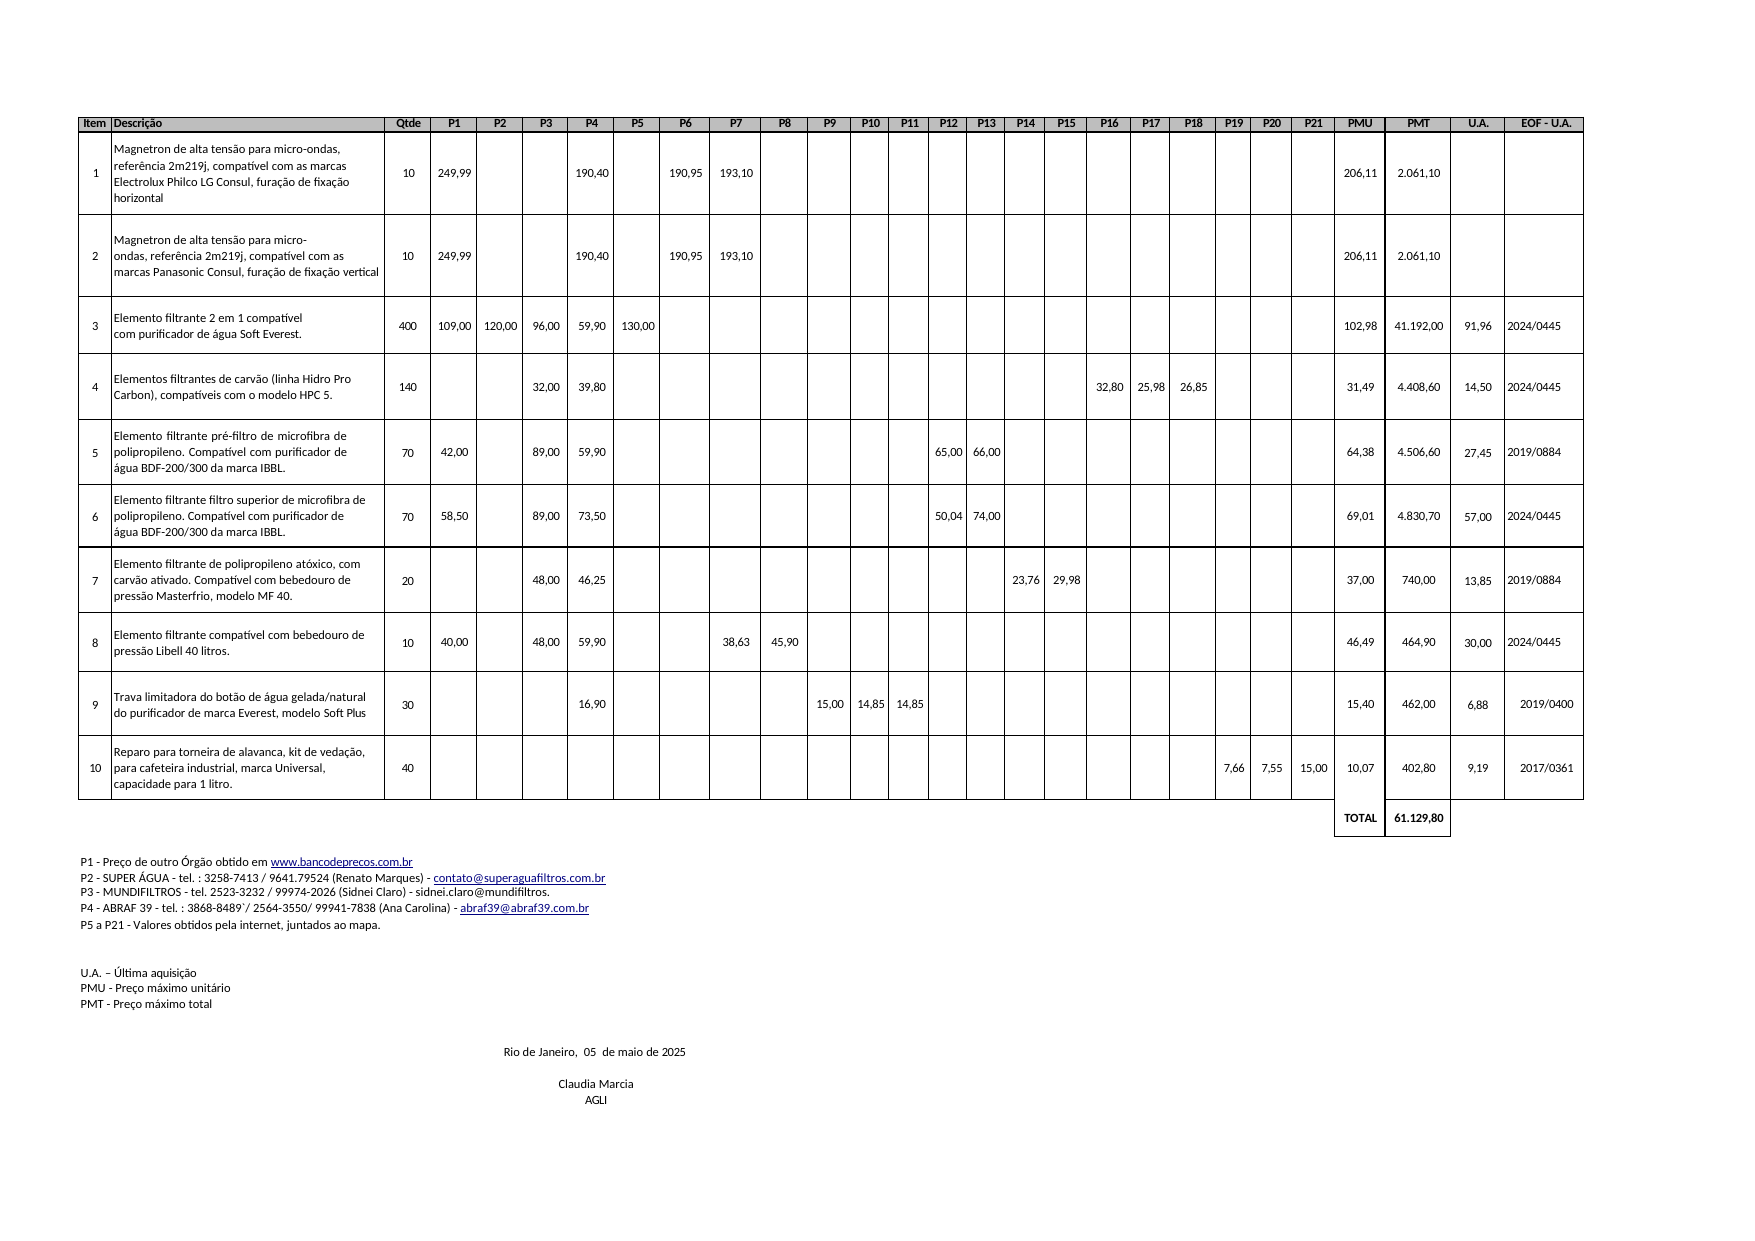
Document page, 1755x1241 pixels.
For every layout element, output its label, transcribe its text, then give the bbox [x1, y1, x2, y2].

table_cell 70 [385, 420, 430, 484]
table_header U.A. [1451, 118, 1504, 131]
table_cell [431, 548, 476, 612]
table_cell 25,98 [1131, 354, 1169, 418]
table_cell 2024/0445 [1505, 297, 1583, 353]
table_cell [967, 613, 1004, 671]
table_cell [1045, 736, 1086, 799]
table_cell [1251, 672, 1291, 735]
table_cell 402,80 [1386, 736, 1450, 799]
table_cell 4.830,70 [1386, 485, 1450, 546]
table_cell 96,00 [523, 297, 567, 353]
table_cell [967, 672, 1004, 735]
table_cell [614, 133, 659, 213]
table_cell [1131, 215, 1169, 296]
table_cell TOTAL [1335, 799, 1384, 836]
table_cell Reparo para torneira de alavanca, kit de vedação, para cafeteira industrial, marca Universal, capacidade para 1 litro. [112, 736, 384, 799]
table_cell [808, 215, 850, 296]
table_cell [1170, 215, 1215, 296]
table_header P10 [851, 118, 888, 131]
table_cell [929, 736, 966, 799]
table_cell 190,95 [660, 215, 709, 296]
table_cell [808, 736, 850, 799]
table_cell [808, 420, 850, 484]
table_cell 32,00 [523, 354, 567, 418]
table_cell [1216, 215, 1250, 296]
table_header P1 [431, 118, 476, 131]
table_cell [710, 354, 760, 418]
table_cell 462,00 [1386, 672, 1450, 735]
table_cell [1292, 420, 1334, 484]
table_cell [889, 354, 928, 418]
table_cell [523, 672, 567, 735]
table_cell [1292, 485, 1334, 546]
table_cell [660, 548, 709, 612]
table_cell [1170, 548, 1215, 612]
table_cell [1045, 613, 1086, 671]
table_cell [1451, 133, 1504, 213]
table_cell Elemento filtrante compatível com bebedouro de pressão Libell 40 litros. [112, 613, 384, 671]
table_cell 2017/0361 [1505, 736, 1583, 799]
table_cell 40,00 [431, 613, 476, 671]
table_header P2 [477, 118, 522, 131]
table_cell [889, 548, 928, 612]
table_cell [614, 613, 659, 671]
table_cell 2019/0400 [1505, 672, 1583, 735]
table_cell [967, 354, 1004, 418]
table_cell [477, 485, 522, 546]
table_header P13 [967, 118, 1004, 131]
table_cell 10 [385, 215, 430, 296]
table_cell [1251, 215, 1291, 296]
table_cell 249,99 [431, 133, 476, 213]
table_cell [1087, 672, 1130, 735]
table_cell [1451, 800, 1584, 836]
table_cell [1170, 133, 1215, 213]
table_cell [1005, 420, 1044, 484]
table_header P3 [523, 118, 567, 131]
table_header P21 [1292, 118, 1334, 131]
table_cell Trava limitadora do botão de água gelada/natural do purificador de marca Everest, modelo Soft Plus [112, 672, 384, 735]
table_cell 2.061,10 [1386, 215, 1450, 296]
table_cell 64,38 [1335, 420, 1384, 484]
table_cell 41.192,00 [1386, 297, 1450, 353]
table_cell [761, 133, 807, 213]
table_cell [761, 485, 807, 546]
table_cell 1 [79, 133, 111, 213]
table_header P20 [1251, 118, 1291, 131]
table_cell 10 [385, 613, 430, 671]
table_cell [1005, 736, 1044, 799]
table_cell 193,10 [710, 215, 760, 296]
table_cell [889, 613, 928, 671]
table_cell [710, 297, 760, 353]
table_cell 7,55 [1251, 736, 1291, 799]
table_cell 31,49 [1335, 354, 1384, 418]
table_cell 74,00 [967, 485, 1004, 546]
table_cell 89,00 [523, 485, 567, 546]
table_cell [851, 548, 888, 612]
table_cell [1251, 354, 1291, 418]
table_header P8 [761, 118, 807, 131]
table_cell [1045, 672, 1086, 735]
table_cell [851, 420, 888, 484]
text P2 - SUPER ÁGUA - tel. : 3258-7413 / 9641.79524 (Renato Marques) - contato@superaguafiltros.com.br P3 - MUNDIFILTROS - tel. 2523-3232 / 99974-2026 (Sidnei Claro) - sidnei.claro@mundifiltros. [80, 872, 612, 899]
table_cell [1251, 133, 1291, 213]
table_cell 102,98 [1335, 297, 1384, 353]
table_header P4 [568, 118, 613, 131]
table_cell 5 [79, 420, 111, 484]
table_cell 2.061,10 [1386, 133, 1450, 213]
table_cell [889, 133, 928, 213]
table_cell Magnetron de alta tensão para micro- ondas, referência 2m219j, compatível com as marcas Panasonic Consul, furação de fixação vertical [112, 215, 384, 296]
table_cell 29,98 [1045, 548, 1086, 612]
table_cell [889, 485, 928, 546]
table_header P5 [614, 118, 659, 131]
table_cell 37,00 [1335, 548, 1384, 612]
table_cell [523, 133, 567, 213]
table_cell [1005, 672, 1044, 735]
table_cell [1216, 354, 1250, 418]
table_cell [967, 736, 1004, 799]
table_cell Elemento filtrante de polipropileno atóxico, com carvão ativado. Compatível com bebedouro de pressão Masterfrio, modelo MF 40. [112, 548, 384, 612]
table_cell [761, 354, 807, 418]
table_header P9 [808, 118, 850, 131]
table_cell 10,07 [1335, 736, 1384, 799]
table_cell [1045, 354, 1086, 418]
table_cell [614, 420, 659, 484]
table_cell 2 [79, 215, 111, 296]
table_cell [1131, 736, 1169, 799]
table_cell 120,00 [477, 297, 522, 353]
table_cell [1170, 672, 1215, 735]
table_cell [1131, 420, 1169, 484]
table_cell 400 [385, 297, 430, 353]
table_cell [1170, 736, 1215, 799]
table_header P7 [710, 118, 760, 131]
table_cell 9 [79, 672, 111, 735]
table_cell 249,99 [431, 215, 476, 296]
table_cell [523, 215, 567, 296]
table_cell 10 [385, 133, 430, 213]
table_cell [1131, 485, 1169, 546]
table_cell [851, 613, 888, 671]
table_cell [761, 215, 807, 296]
table_cell Elemento filtrante pré-filtro de microfibra de polipropileno. Compatível com purificador de água BDF-200/300 da marca IBBL. [112, 420, 384, 484]
table_cell 39,80 [568, 354, 613, 418]
table_cell [761, 672, 807, 735]
table_cell [1251, 613, 1291, 671]
table_cell [1251, 485, 1291, 546]
table_cell [1087, 613, 1130, 671]
table_cell [889, 297, 928, 353]
table_cell [761, 736, 807, 799]
table_cell 23,76 [1005, 548, 1044, 612]
table_cell [660, 485, 709, 546]
table_cell [1170, 420, 1215, 484]
table_cell 48,00 [523, 613, 567, 671]
table_header Descrição [112, 118, 384, 131]
table_cell Magnetron de alta tensão para micro-ondas, referência 2m219j, compatível com as marcas Electrolux Philco LG Consul, furação de fixação horizontal [112, 133, 384, 213]
table_header P12 [929, 118, 966, 131]
table_cell [1251, 420, 1291, 484]
table_cell [614, 215, 659, 296]
table_header P6 [660, 118, 709, 131]
table_cell [431, 736, 476, 799]
table_cell [889, 215, 928, 296]
table_cell [660, 354, 709, 418]
table_cell [967, 215, 1004, 296]
table_cell [851, 297, 888, 353]
table_cell [1216, 672, 1250, 735]
table_cell [1170, 485, 1215, 546]
table_cell [660, 736, 709, 799]
table_cell 2019/0884 [1505, 420, 1583, 484]
table_cell 20 [385, 548, 430, 612]
text U.A. – Última aquisição [80, 965, 1592, 980]
table_cell [929, 354, 966, 418]
table_cell [614, 672, 659, 735]
table_cell 65,00 [929, 420, 966, 484]
table_cell [431, 672, 476, 735]
table_cell [761, 297, 807, 353]
table_cell 14,85 [889, 672, 928, 735]
table_cell [929, 613, 966, 671]
table_cell [710, 672, 760, 735]
table_cell [614, 736, 659, 799]
table_cell [1505, 215, 1583, 296]
table_header EOF - U.A. [1505, 118, 1583, 131]
table_cell Elemento filtrante 2 em 1 compatível com purificador de água Soft Everest. [112, 297, 384, 353]
table_cell 70 [385, 485, 430, 546]
table_cell [614, 548, 659, 612]
table_cell [1131, 672, 1169, 735]
table_cell [967, 548, 1004, 612]
table_cell [851, 354, 888, 418]
table_cell 7,66 [1216, 736, 1250, 799]
table_cell [1005, 297, 1044, 353]
table_cell 57,00 [1451, 485, 1504, 546]
table_cell 464,90 [1386, 613, 1450, 671]
table_cell [1087, 485, 1130, 546]
table_cell 59,90 [568, 420, 613, 484]
table_cell [761, 548, 807, 612]
table_cell [1005, 215, 1044, 296]
table_cell [1045, 297, 1086, 353]
text P4 - ABRAF 39 - tel. : 3868-8489`/ 2564-3550/ 99941-7838 (Ana Carolina) - abraf39@abraf39.com.br P5 a P21 - Valores obtidos pela internet, juntados ao mapa. [80, 900, 594, 932]
table_cell 6 [79, 485, 111, 546]
table_cell [1292, 548, 1334, 612]
table_cell [1045, 215, 1086, 296]
table_cell [1170, 297, 1215, 353]
table_cell [1451, 215, 1504, 296]
table_cell 206,11 [1335, 215, 1384, 296]
table_cell [1170, 613, 1215, 671]
table_cell [1505, 133, 1583, 213]
table_cell [1087, 297, 1130, 353]
table_cell 45,90 [761, 613, 807, 671]
table_cell 15,00 [1292, 736, 1334, 799]
table_header PMU [1335, 118, 1384, 131]
table_cell [1131, 133, 1169, 213]
table_cell [1131, 613, 1169, 671]
table_cell [1216, 420, 1250, 484]
table_cell [710, 736, 760, 799]
table_cell [477, 672, 522, 735]
table_cell 46,25 [568, 548, 613, 612]
table_cell 130,00 [614, 297, 659, 353]
text Rio de Janeiro, 05 de maio de 2025 [503, 1044, 1592, 1059]
table_cell 2024/0445 [1505, 613, 1583, 671]
table_cell [477, 354, 522, 418]
table_cell 38,63 [710, 613, 760, 671]
table_cell 2019/0884 [1505, 548, 1583, 612]
table_cell [929, 672, 966, 735]
table_cell [477, 548, 522, 612]
table_cell 14,50 [1451, 354, 1504, 418]
table_cell [1005, 133, 1044, 213]
text P1 - Preço de outro Órgão obtido em www.bancodeprecos.com.br [80, 854, 1592, 869]
table_cell [1087, 420, 1130, 484]
table_cell [851, 485, 888, 546]
table_cell 13,85 [1451, 548, 1504, 612]
table_cell 2024/0445 [1505, 485, 1583, 546]
table_cell [79, 800, 1334, 836]
table_cell 9,19 [1451, 736, 1504, 799]
table_cell [477, 613, 522, 671]
table_cell [1131, 297, 1169, 353]
table_cell [1045, 420, 1086, 484]
table_cell [477, 736, 522, 799]
table_cell [1292, 133, 1334, 213]
table_cell [660, 613, 709, 671]
table_cell [1005, 613, 1044, 671]
table_cell 10 [79, 736, 111, 799]
table_cell [1251, 548, 1291, 612]
table_cell 69,01 [1335, 485, 1384, 546]
table_cell [1216, 613, 1250, 671]
table_cell [1087, 736, 1130, 799]
table_cell 8 [79, 613, 111, 671]
table_cell [808, 133, 850, 213]
table_header Item [79, 118, 111, 131]
table_cell [967, 297, 1004, 353]
table_cell 3 [79, 297, 111, 353]
table_cell [1216, 133, 1250, 213]
table_cell 48,00 [523, 548, 567, 612]
table_cell 66,00 [967, 420, 1004, 484]
table_cell [1251, 297, 1291, 353]
table_cell [929, 215, 966, 296]
table_cell [1045, 133, 1086, 213]
table_cell [889, 736, 928, 799]
table_cell 109,00 [431, 297, 476, 353]
table_cell 30 [385, 672, 430, 735]
table_cell [1005, 485, 1044, 546]
table_header PMT [1386, 118, 1450, 131]
table_cell 42,00 [431, 420, 476, 484]
table_cell 16,90 [568, 672, 613, 735]
table_cell [1292, 215, 1334, 296]
table_cell [851, 736, 888, 799]
table_cell [1216, 548, 1250, 612]
table_cell 740,00 [1386, 548, 1450, 612]
table_cell [967, 133, 1004, 213]
table_cell 26,85 [1170, 354, 1215, 418]
table_cell 14,85 [851, 672, 888, 735]
table_cell [523, 736, 567, 799]
table_cell 61.129,80 [1386, 800, 1450, 836]
table_header P17 [1131, 118, 1169, 131]
table_cell Elemento filtrante filtro superior de microfibra de polipropileno. Compatível com purificador de água BDF-200/300 da marca IBBL. [112, 485, 384, 546]
table_cell [660, 297, 709, 353]
table_cell [1216, 297, 1250, 353]
table_cell [851, 133, 888, 213]
table_cell 190,95 [660, 133, 709, 213]
table_cell [1087, 133, 1130, 213]
table_cell 50,04 [929, 485, 966, 546]
table_cell [431, 354, 476, 418]
table_cell [477, 215, 522, 296]
table_header P15 [1045, 118, 1086, 131]
table_cell [568, 736, 613, 799]
table_cell [1131, 548, 1169, 612]
table_cell 140 [385, 354, 430, 418]
table_cell [1005, 354, 1044, 418]
table_cell [808, 297, 850, 353]
table_cell 32,80 [1087, 354, 1130, 418]
table_cell 15,40 [1335, 672, 1384, 735]
table_cell [1216, 485, 1250, 546]
table_cell [929, 548, 966, 612]
table_cell [710, 420, 760, 484]
table_cell 40 [385, 736, 430, 799]
table_cell [889, 420, 928, 484]
table_cell 15,00 [808, 672, 850, 735]
table_cell [1292, 354, 1334, 418]
table_cell 4.408,60 [1386, 354, 1450, 418]
table_cell 7 [79, 548, 111, 612]
table_cell [660, 420, 709, 484]
table_header P11 [889, 118, 928, 131]
table_cell [1292, 613, 1334, 671]
table_cell 58,50 [431, 485, 476, 546]
table_cell [1087, 215, 1130, 296]
table_cell [761, 420, 807, 484]
table_cell [1292, 297, 1334, 353]
table_cell [808, 354, 850, 418]
table_cell 190,40 [568, 133, 613, 213]
text Claudia Marcia AGLI [550, 1076, 642, 1107]
table_cell 59,90 [568, 613, 613, 671]
table_header P14 [1005, 118, 1044, 131]
table_cell [710, 485, 760, 546]
table_cell 46,49 [1335, 613, 1384, 671]
table_cell 4 [79, 354, 111, 418]
table_cell [477, 420, 522, 484]
table_cell [851, 215, 888, 296]
table_cell 190,40 [568, 215, 613, 296]
table_cell [929, 133, 966, 213]
table_header P16 [1087, 118, 1130, 131]
table_cell 89,00 [523, 420, 567, 484]
table_cell 206,11 [1335, 133, 1384, 213]
table_cell [1292, 672, 1334, 735]
table_header P18 [1170, 118, 1215, 131]
table_cell 193,10 [710, 133, 760, 213]
table_cell [710, 548, 760, 612]
table_cell [660, 672, 709, 735]
table_cell [808, 548, 850, 612]
table_cell 91,96 [1451, 297, 1504, 353]
table_cell 59,90 [568, 297, 613, 353]
table_cell 4.506,60 [1386, 420, 1450, 484]
table_cell [477, 133, 522, 213]
table_header Qtde [385, 118, 430, 131]
table_cell [614, 354, 659, 418]
table_cell 73,50 [568, 485, 613, 546]
table_cell [808, 485, 850, 546]
table_cell 30,00 [1451, 613, 1504, 671]
table_cell 27,45 [1451, 420, 1504, 484]
table_cell 2024/0445 [1505, 354, 1583, 418]
table_cell [1045, 485, 1086, 546]
table_cell [1087, 548, 1130, 612]
table_cell 6,88 [1451, 672, 1504, 735]
table_cell [614, 485, 659, 546]
table_cell Elementos filtrantes de carvão (linha Hidro Pro Carbon), compatíveis com o modelo HPC 5. [112, 354, 384, 418]
table_header P19 [1216, 118, 1250, 131]
text PMU - Preço máximo unitário PMT - Preço máximo total [80, 981, 249, 1012]
table_cell [808, 613, 850, 671]
table_cell [929, 297, 966, 353]
